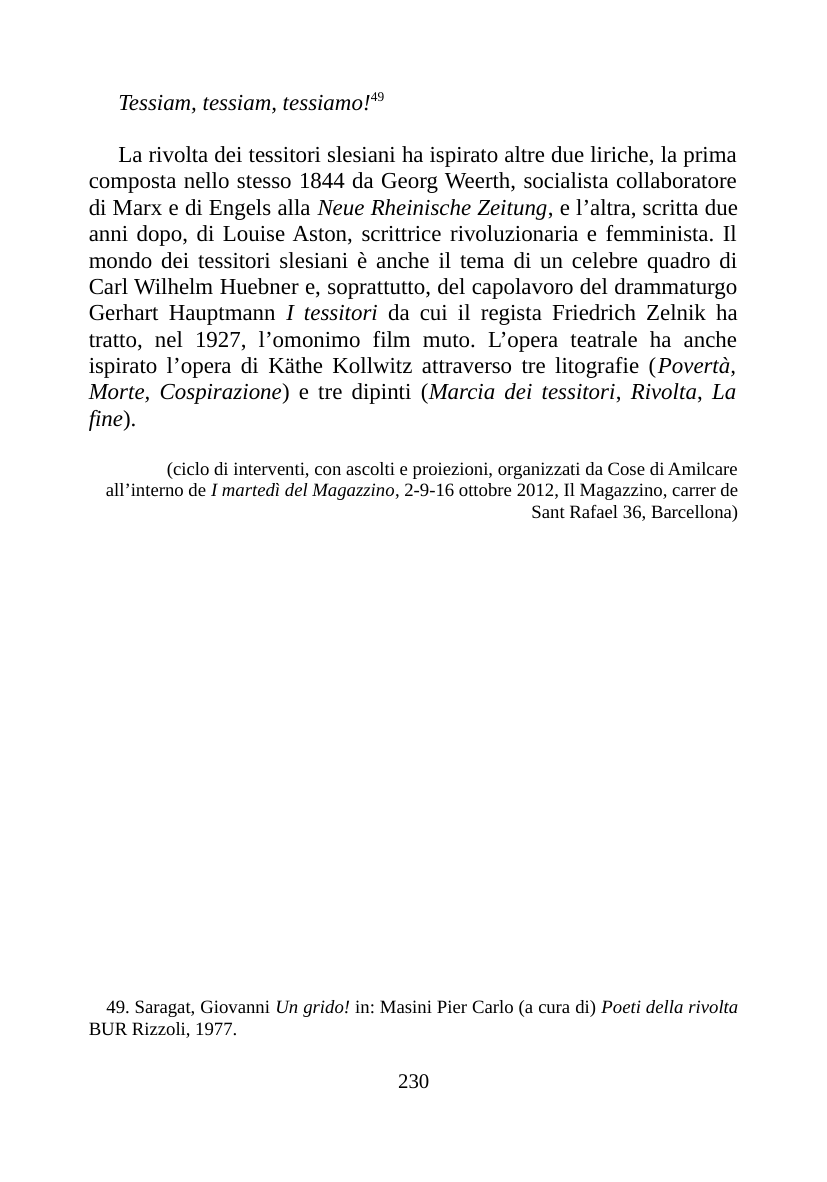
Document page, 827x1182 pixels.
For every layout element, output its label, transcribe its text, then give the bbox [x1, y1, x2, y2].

text Saragat, Giovanni Un grido! in: Masini Pier Carlo (a cura di) Poeti della rivolta BUR Rizzoli, 1977. [88, 996, 738, 1039]
text La rivolta dei tessitori slesiani ha ispirato altre due liriche, la prima composta nello stesso 1844 da Georg Weerth, socialista collaboratore di Marx e di Engels alla Neue Rheinische Zeitung, e l’altra, scritta due anni dopo, di Louise Aston, scrittrice rivoluzionaria e femminista. Il mondo dei tessitori slesiani è anche il tema di un celebre quadro di Carl Wilhelm Huebner e, soprattutto, del capolavoro del drammaturgo Gerhart Hauptmann I tessitori da cui il regista Friedrich Zelnik ha tratto, nel 1927, l’omonimo film muto. L’opera teatrale ha anche ispirato l’opera di Käthe Kollwitz attraverso tre litografie (Povertà, Morte, Cospirazione) e tre dipinti (Marcia dei tessitori, Rivolta, La fine). [88, 141, 738, 431]
text (ciclo di interventi, con ascolti e proiezioni, organizzati da Cose di Amilcare all’interno de I martedì del Magazzino, 2-9-16 ottobre 2012, Il Magazzino, carrer de Sant Rafael 36, Barcellona) [88, 457, 738, 522]
text Tessiam, tessiam, tessiamo! [88, 88, 738, 115]
